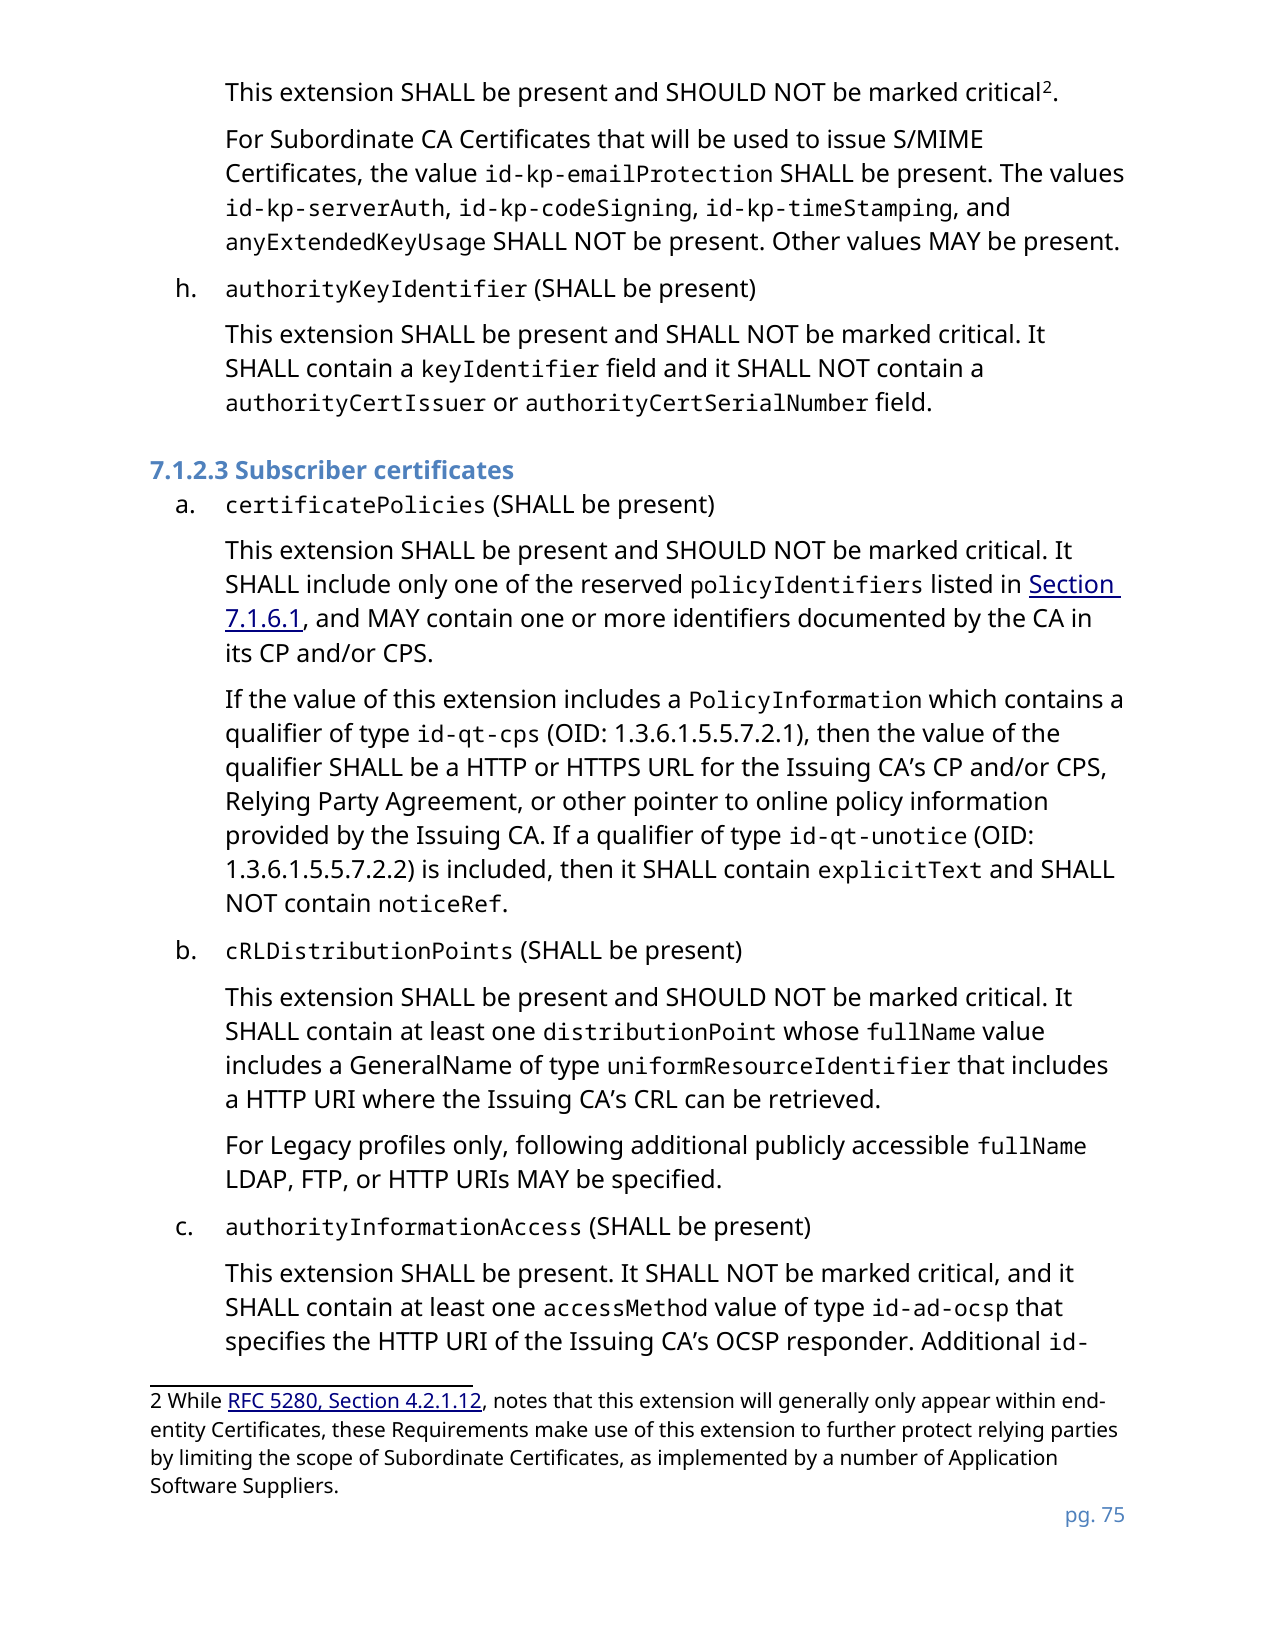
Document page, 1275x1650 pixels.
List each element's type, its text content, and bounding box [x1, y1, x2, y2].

list For Subordinate CA Certificates that will be used to issue S/MIME Certificates, the value id-kp-emailProtection SHALL be present. The values id-kp-serverAuth, id-kp-codeSigning, id-kp-timeStamping, and anyExtendedKeyUsage SHALL NOT be present. Other values MAY be present. [175, 122, 1125, 258]
list If the value of this extension includes a PolicyInformation which contains a qualifier of type id-qt-cps (OID: 1.3.6.1.5.5.7.2.1), then the value of the qualifier SHALL be a HTTP or HTTPS URL for the Issuing CA’s CP and/or CPS, Relying Party Agreement, or other pointer to online policy information provided by the Issuing CA. If a qualifier of type id-qt-unotice (OID: 1.3.6.1.5.5.7.2.2) is included, then it SHALL contain explicitText and SHALL NOT contain noticeRef. [175, 682, 1125, 920]
list While RFC 5280, Section 4.2.1.12, notes that this extension will generally only appear within end-entity Certificates, these Requirements make use of this extension to further protect relying parties by limiting the scope of Subordinate Certificates, as implemented by a number of Application Software Suppliers. [150, 1386, 1125, 1500]
list authorityKeyIdentifier (SHALL be present) [175, 270, 1125, 304]
list This extension SHALL be present. It SHALL NOT be marked critical, and it SHALL contain at least one accessMethod value of type id-ad-ocsp that specifies the HTTP URI of the Issuing CA’s OCSP responder. Additional id- [175, 1255, 1125, 1357]
list cRLDistributionPoints (SHALL be present) [175, 933, 1125, 967]
list For Legacy profiles only, following additional publicly accessible fullName LDAP, FTP, or HTTP URIs MAY be specified. [175, 1128, 1125, 1196]
list This extension SHALL be present and SHALL NOT be marked critical. It SHALL contain a keyIdentifier field and it SHALL NOT contain a authorityCertIssuer or authorityCertSerialNumber field. [175, 317, 1125, 419]
list This extension SHALL be present and SHOULD NOT be marked critical. It SHALL contain at least one distributionPoint whose fullName value includes a GeneralName of type uniformResourceIdentifier that includes a HTTP URI where the Issuing CA’s CRL can be retrieved. [175, 979, 1125, 1116]
list certificatePolicies (SHALL be present) [175, 486, 1125, 521]
list This extension SHALL be present and SHOULD NOT be marked critical. [175, 75, 1125, 109]
list This extension SHALL be present and SHOULD NOT be marked critical. It SHALL include only one of the reserved policyIdentifiers listed in Section 7.1.6.1, and MAY contain one or more identifiers documented by the CA in its CP and/or CPS. [175, 533, 1125, 669]
subtitle 7.1.2.3 Subscriber certificates [150, 452, 1125, 486]
list authorityInformationAccess (SHALL be present) [175, 1209, 1125, 1243]
